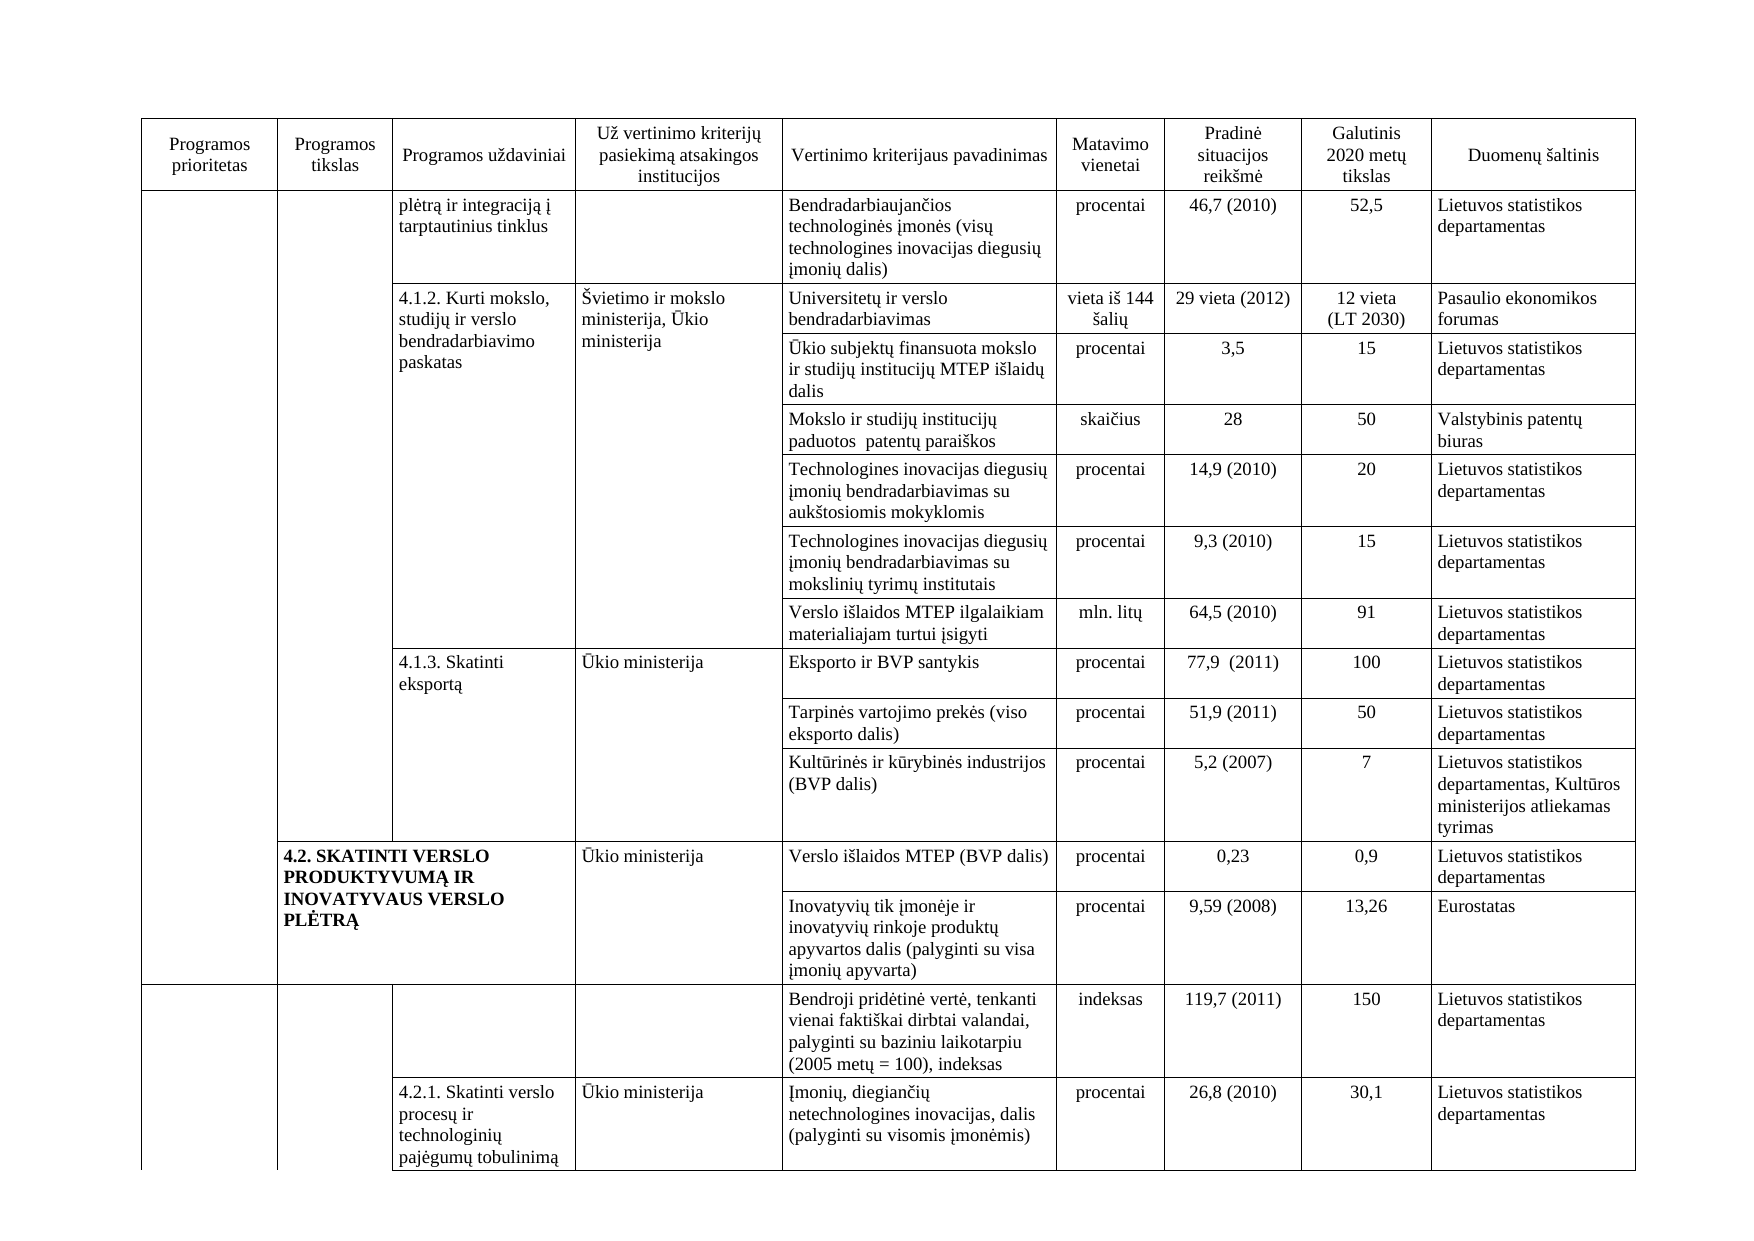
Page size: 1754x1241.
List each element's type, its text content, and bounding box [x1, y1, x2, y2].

table_cell [278, 283, 392, 333]
table_cell [278, 648, 392, 697]
table_cell 26,8 (2010) [1165, 1078, 1301, 1170]
table_cell Lietuvos statistikos departamentas [1432, 842, 1635, 891]
table_cell Lietuvos statistikos departamentas [1432, 455, 1635, 526]
table_cell Lietuvos statistikos departamentas [1432, 985, 1635, 1077]
table_cell 29 vieta (2012) [1165, 284, 1301, 333]
table_header Vertinimo kriterijaus pavadinimas [783, 119, 1056, 190]
table_cell 100 [1302, 649, 1431, 697]
table_cell 0,9 [1302, 842, 1431, 891]
table_cell procentai [1057, 699, 1164, 747]
table_cell Technologines inovacijas diegusių įmonių bendradarbiavimas su aukštosiomis mokyklomis [783, 455, 1056, 526]
table_cell procentai [1057, 842, 1164, 891]
table_cell 150 [1302, 985, 1431, 1077]
table_cell Lietuvos statistikos departamentas [1432, 1078, 1635, 1170]
table_cell Technologines inovacijas diegusių įmonių bendradarbiavimas su mokslinių tyrimų institutais [783, 527, 1056, 597]
table_cell procentai [1057, 334, 1164, 404]
table_cell 9,3 (2010) [1165, 527, 1301, 597]
table_cell Lietuvos statistikos departamentas, Kultūros ministerijos atliekamas tyrimas [1432, 749, 1635, 841]
table_cell mln. litų [1057, 599, 1164, 647]
table_cell Verslo išlaidos MTEP (BVP dalis) [783, 842, 1056, 891]
table_header Programos tikslas [278, 119, 392, 190]
table_cell Ūkio subjektų finansuota mokslo ir studijų institucijų MTEP išlaidų dalis [783, 334, 1056, 404]
table_cell indeksas [1057, 985, 1164, 1077]
table_cell procentai [1057, 1078, 1164, 1170]
table_cell 30,1 [1302, 1078, 1431, 1170]
table_cell Tarpinės vartojimo prekės (viso eksporto dalis) [783, 699, 1056, 747]
table_cell Įmonių, diegiančių netechnologines inovacijas, dalis (palyginti su visomis įmonėmis) [783, 1078, 1056, 1170]
table_cell 9,59 (2008) [1165, 892, 1301, 984]
table_cell 4.2.1. Skatinti verslo procesų ir technologinių pajėgumų tobulinimą [393, 1078, 575, 1170]
table_cell 12 vieta (LT 2030) [1302, 284, 1431, 333]
table_header Pradinė situacijos reikšmė [1165, 119, 1301, 190]
table_cell 4.2. SKATINTI VERSLO PRODUKTYVUMĄ IR INOVATYVAUS VERSLO PLĖTRĄ [278, 842, 575, 984]
table_cell Bendradarbiaujančios technologinės įmonės (visų technologines inovacijas diegusių įmonių dalis) [783, 191, 1056, 283]
table_cell [142, 841, 277, 891]
table_header Už vertinimo kriterijų pasiekimą atsakingos institucijos [576, 119, 782, 190]
table_cell 13,26 [1302, 892, 1431, 984]
table_cell Universitetų ir verslo bendradarbiavimas [783, 284, 1056, 333]
table_header Matavimo vienetai [1057, 119, 1164, 190]
table_cell Lietuvos statistikos departamentas [1432, 599, 1635, 647]
table_cell plėtrą ir integraciją į tarptautinius tinklus [393, 191, 575, 283]
table_cell 50 [1302, 699, 1431, 747]
table_cell [393, 985, 575, 1077]
table_cell skaičius [1057, 405, 1164, 454]
table_cell 28 [1165, 405, 1301, 454]
table_cell 52,5 [1302, 191, 1431, 283]
table_cell [142, 283, 277, 333]
table_cell [278, 404, 392, 454]
table_cell Pasaulio ekonomikos forumas [1432, 284, 1635, 333]
table_cell Lietuvos statistikos departamentas [1432, 649, 1635, 697]
table_cell Eksporto ir BVP santykis [783, 649, 1056, 697]
table_cell 50 [1302, 405, 1431, 454]
table_cell Švietimo ir mokslo ministerija, Ūkio ministerija [576, 284, 782, 647]
table_cell [142, 648, 277, 697]
table_cell [142, 698, 277, 747]
table_cell procentai [1057, 749, 1164, 841]
table_header Galutinis 2020 metų tikslas [1302, 119, 1431, 190]
table_cell Lietuvos statistikos departamentas [1432, 527, 1635, 597]
table_cell 4.1.2. Kurti mokslo, studijų ir verslo bendradarbiavimo paskatas [393, 284, 575, 647]
table_cell [142, 748, 277, 841]
table_cell Valstybinis patentų biuras [1432, 405, 1635, 454]
table_cell [278, 454, 392, 526]
table_cell 20 [1302, 455, 1431, 526]
table_cell Lietuvos statistikos departamentas [1432, 191, 1635, 283]
table_cell [142, 891, 277, 984]
table_cell Lietuvos statistikos departamentas [1432, 334, 1635, 404]
table_cell Lietuvos statistikos departamentas [1432, 699, 1635, 747]
table_cell 46,7 (2010) [1165, 191, 1301, 283]
table_cell [142, 191, 277, 283]
table_cell 64,5 (2010) [1165, 599, 1301, 647]
table_header Programos uždaviniai [393, 119, 575, 190]
table_cell [576, 985, 782, 1077]
table_cell Eurostatas [1432, 892, 1635, 984]
table_cell [278, 191, 392, 283]
table_cell 51,9 (2011) [1165, 699, 1301, 747]
table_cell 5,2 (2007) [1165, 749, 1301, 841]
table_cell procentai [1057, 455, 1164, 526]
table_cell procentai [1057, 892, 1164, 984]
table_cell 91 [1302, 599, 1431, 647]
table_cell [142, 598, 277, 647]
table_cell [278, 698, 392, 747]
table_cell 15 [1302, 334, 1431, 404]
table_cell [278, 333, 392, 404]
table_cell [278, 526, 392, 597]
table_cell [142, 333, 277, 404]
table_cell [142, 404, 277, 454]
table_cell 0,23 [1165, 842, 1301, 891]
table_cell Kultūrinės ir kūrybinės industrijos (BVP dalis) [783, 749, 1056, 841]
table_cell [142, 526, 277, 597]
table_cell 15 [1302, 527, 1431, 597]
table_header Duomenų šaltinis [1432, 119, 1635, 190]
table_cell Verslo išlaidos MTEP ilgalaikiam materialiajam turtui įsigyti [783, 599, 1056, 647]
table_cell 4.1.3. Skatinti eksportą [393, 649, 575, 841]
table_cell [142, 454, 277, 526]
table_header Programos prioritetas [142, 119, 277, 190]
table_cell [278, 598, 392, 647]
table_cell Ūkio ministerija [576, 649, 782, 841]
table_cell procentai [1057, 527, 1164, 597]
table_cell Ūkio ministerija [576, 842, 782, 984]
table_cell [576, 191, 782, 283]
table_cell Bendroji pridėtinė vertė, tenkanti vienai faktiškai dirbtai valandai, palyginti su baziniu laikotarpiu (2005 metų = 100), indeksas [783, 985, 1056, 1077]
table_cell 3,5 [1165, 334, 1301, 404]
table_cell [142, 985, 277, 1077]
table_cell [278, 748, 392, 841]
table_cell [278, 1077, 392, 1170]
table_cell 14,9 (2010) [1165, 455, 1301, 526]
table_cell 119,7 (2011) [1165, 985, 1301, 1077]
table_cell Mokslo ir studijų institucijų paduotos patentų paraiškos [783, 405, 1056, 454]
table_cell procentai [1057, 649, 1164, 697]
table_cell 7 [1302, 749, 1431, 841]
table_cell Inovatyvių tik įmonėje ir inovatyvių rinkoje produktų apyvartos dalis (palyginti su visa įmonių apyvarta) [783, 892, 1056, 984]
table_cell Ūkio ministerija [576, 1078, 782, 1170]
table_cell [278, 985, 392, 1077]
table_cell vieta iš 144 šalių [1057, 284, 1164, 333]
table_cell [142, 1077, 277, 1170]
table_cell 77,9 (2011) [1165, 649, 1301, 697]
table_cell procentai [1057, 191, 1164, 283]
